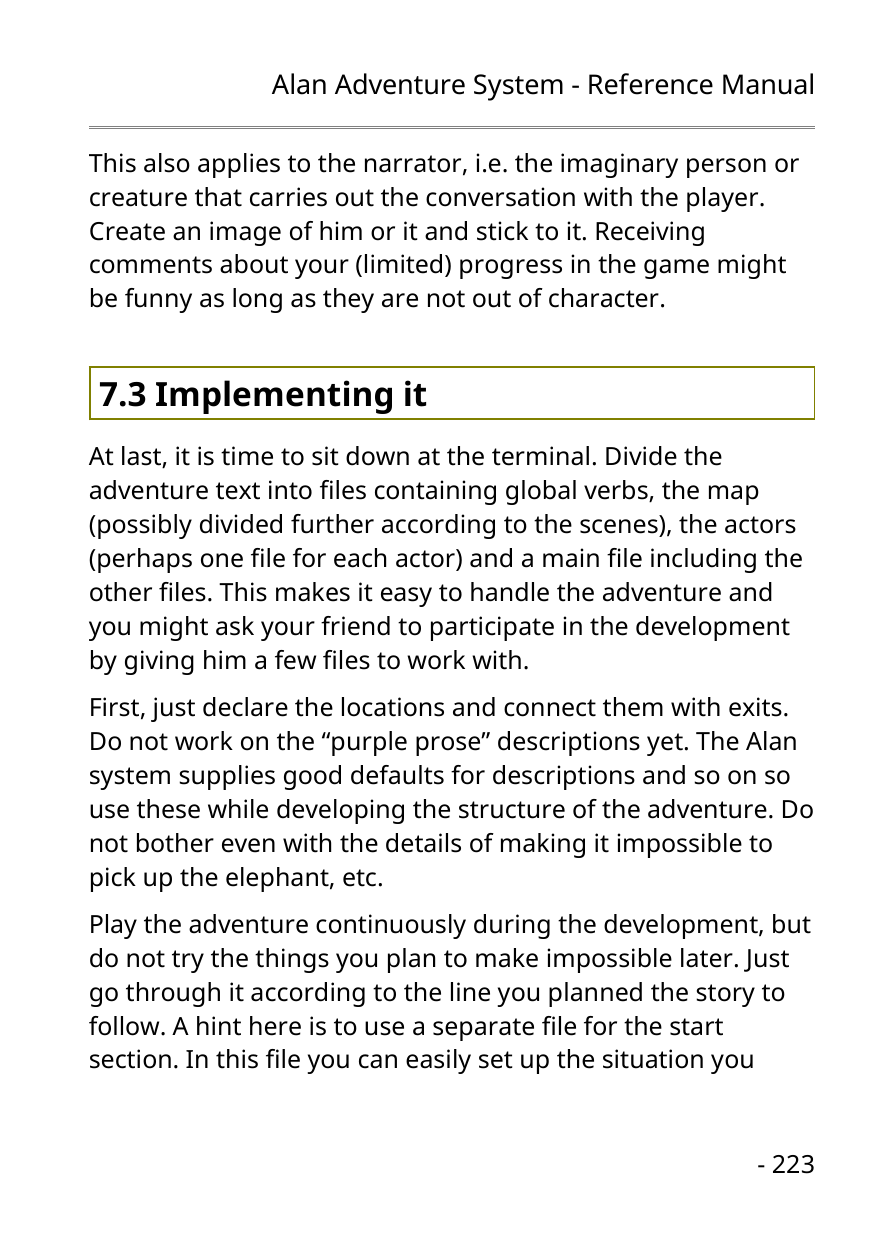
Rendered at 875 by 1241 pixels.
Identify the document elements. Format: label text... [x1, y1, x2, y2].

text First, just declare the locations and connect them with exits. Do not work on the “purple prose” descriptions yet. The Alan system supplies good defaults for descriptions and so on so use these while developing the structure of the adventure. Do not bother even with the details of making it impossible to pick up the elephant, etc. [88, 690, 815, 894]
subtitle Implementing it [91, 368, 814, 418]
text At last, it is time to sit down at the terminal. Divide the adventure text into files containing global verbs, the map (possibly divided further according to the scenes), the actors (perhaps one file for each actor) and a main file including the other files. This makes it easy to handle the adventure and you might ask your friend to participate in the development by giving him a few files to work with. [88, 439, 815, 677]
text This also applies to the narrator, i.e. the imaginary person or creature that car­ries out the conversation with the player. Create an image of him or it and stick to it. Receiving comments about your (limited) progress in the game might be funny as long as they are not out of character. [88, 146, 815, 315]
text Play the adventure continuously during the development, but do not try the things you plan to make impossible later. Just go through it according to the line you planned the story to follow. A hint here is to use a separate file for the start section. In this file you can easily set up the situation you [88, 907, 815, 1076]
